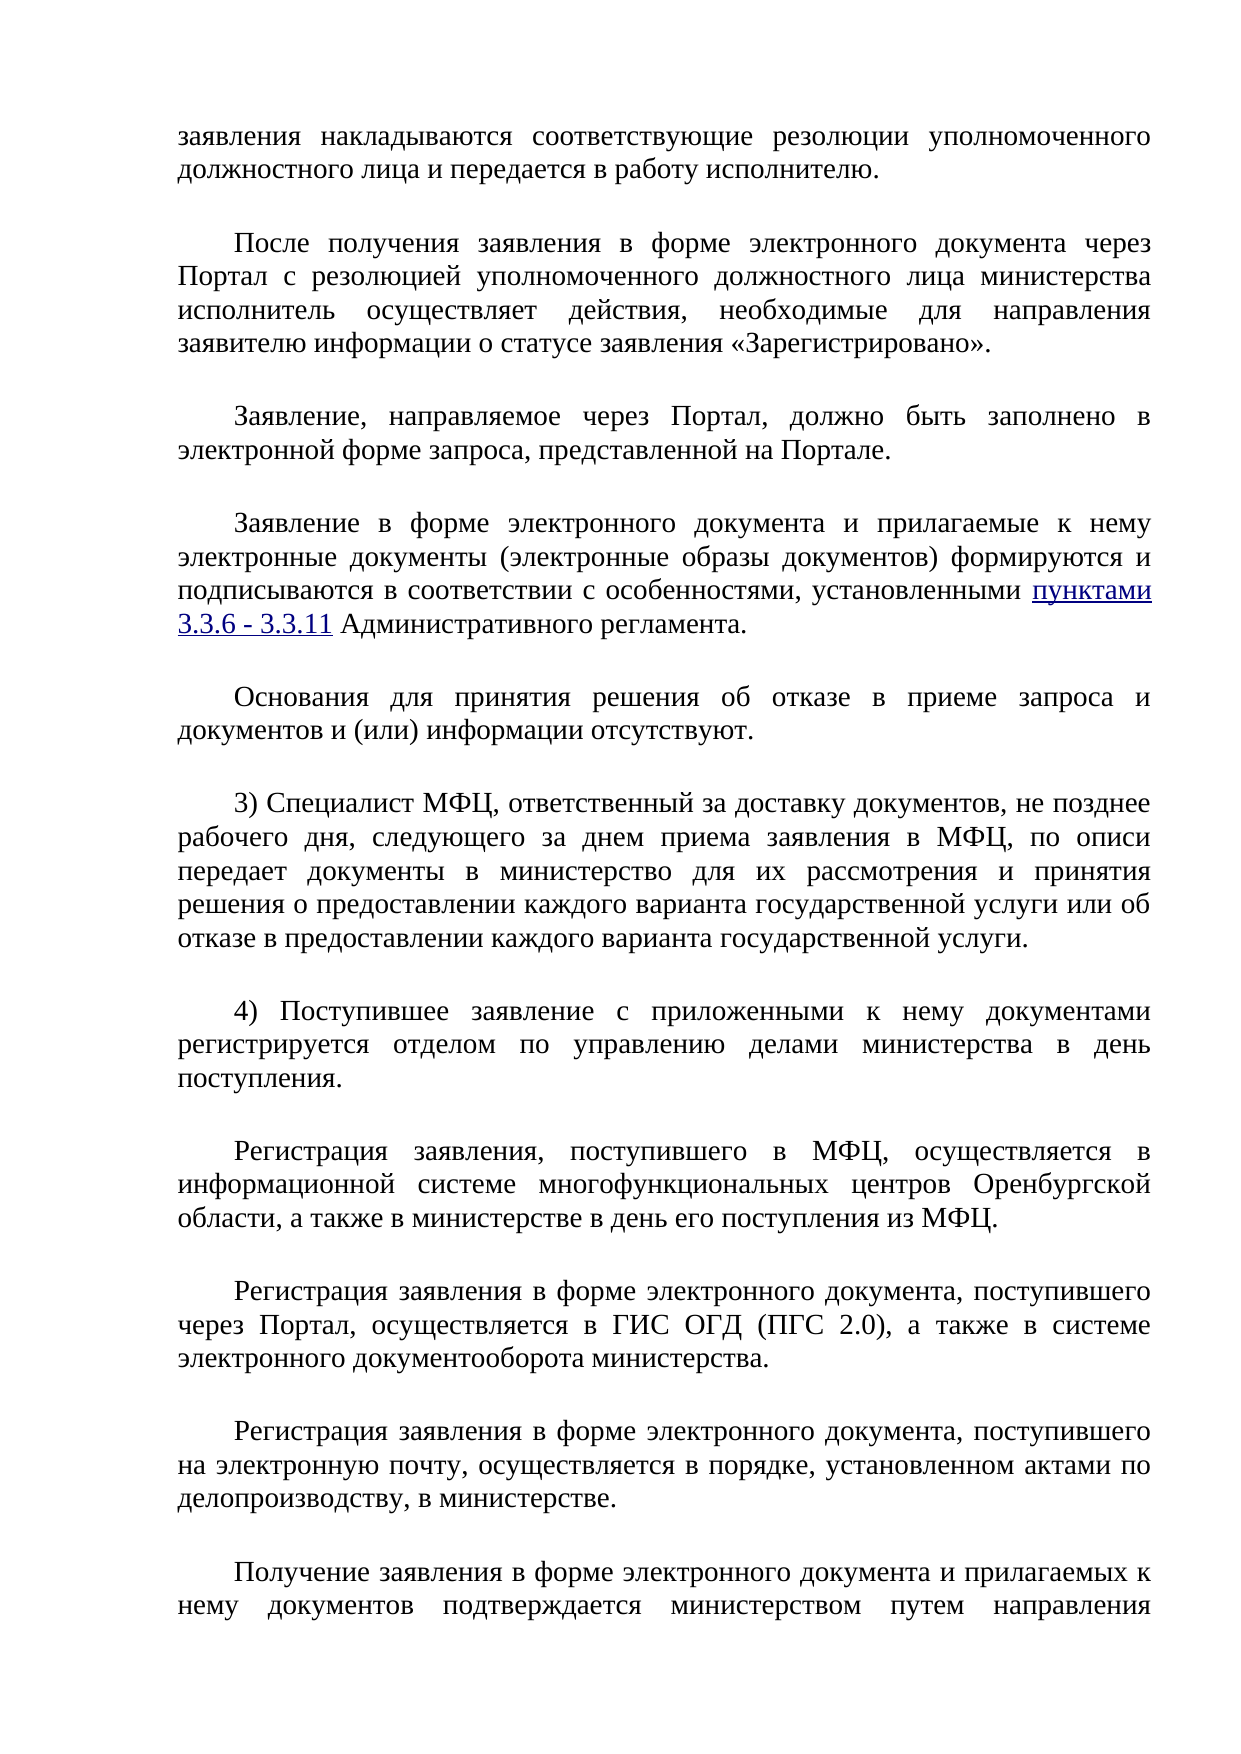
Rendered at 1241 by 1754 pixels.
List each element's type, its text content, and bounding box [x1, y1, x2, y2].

text 3) Специалист МФЦ, ответственный за доставку документов, не позднее рабочего дня, следующего за днем приема заявления в МФЦ, по описи передает документы в министерство для их рассмотрения и принятия решения о предоставлении каждого варианта государственной услуги или об отказе в предоставлении каждого варианта государственной услуги. [177, 786, 1152, 953]
text Регистрация заявления в форме электронного документа, поступившего через Портал, осуществляется в ГИС ОГД (ПГС 2.0), а также в системе электронного документооборота министерства. [177, 1273, 1152, 1374]
text Заявление в форме электронного документа и прилагаемые к нему электронные документы (электронные образы документов) формируются и подписываются в соответствии с особенностями, установленными пунктами 3.3.6 - 3.3.11 Административного регламента. [177, 505, 1152, 639]
text После получения заявления в форме электронного документа через Портал с резолюцией уполномоченного должностного лица министерства исполнитель осуществляет действия, необходимые для направления заявителю информации о статусе заявления «Зарегистрировано». [177, 225, 1152, 359]
text Получение заявления в форме электронного документа и прилагаемых к нему документов подтверждается министерством путем направления [177, 1554, 1152, 1621]
text 4) Поступившее заявление с приложенными к нему документами регистрируется отделом по управлению делами министерства в день поступления. [177, 993, 1152, 1093]
text заявления накладываются соответствующие резолюции уполномоченного должностного лица и передается в работу исполнителю. [177, 118, 1152, 185]
text Регистрация заявления, поступившего в МФЦ, осуществляется в информационной системе многофункциональных центров Оренбургской области, а также в министерстве в день его поступления из МФЦ. [177, 1133, 1152, 1234]
text Регистрация заявления в форме электронного документа, поступившего на электронную почту, осуществляется в порядке, установленном актами по делопроизводству, в министерстве. [177, 1413, 1152, 1514]
text Заявление, направляемое через Портал, должно быть заполнено в электронной форме запроса, представленной на Портале. [177, 398, 1152, 466]
text Основания для принятия решения об отказе в приеме запроса и документов и (или) информации отсутствуют. [177, 679, 1152, 746]
